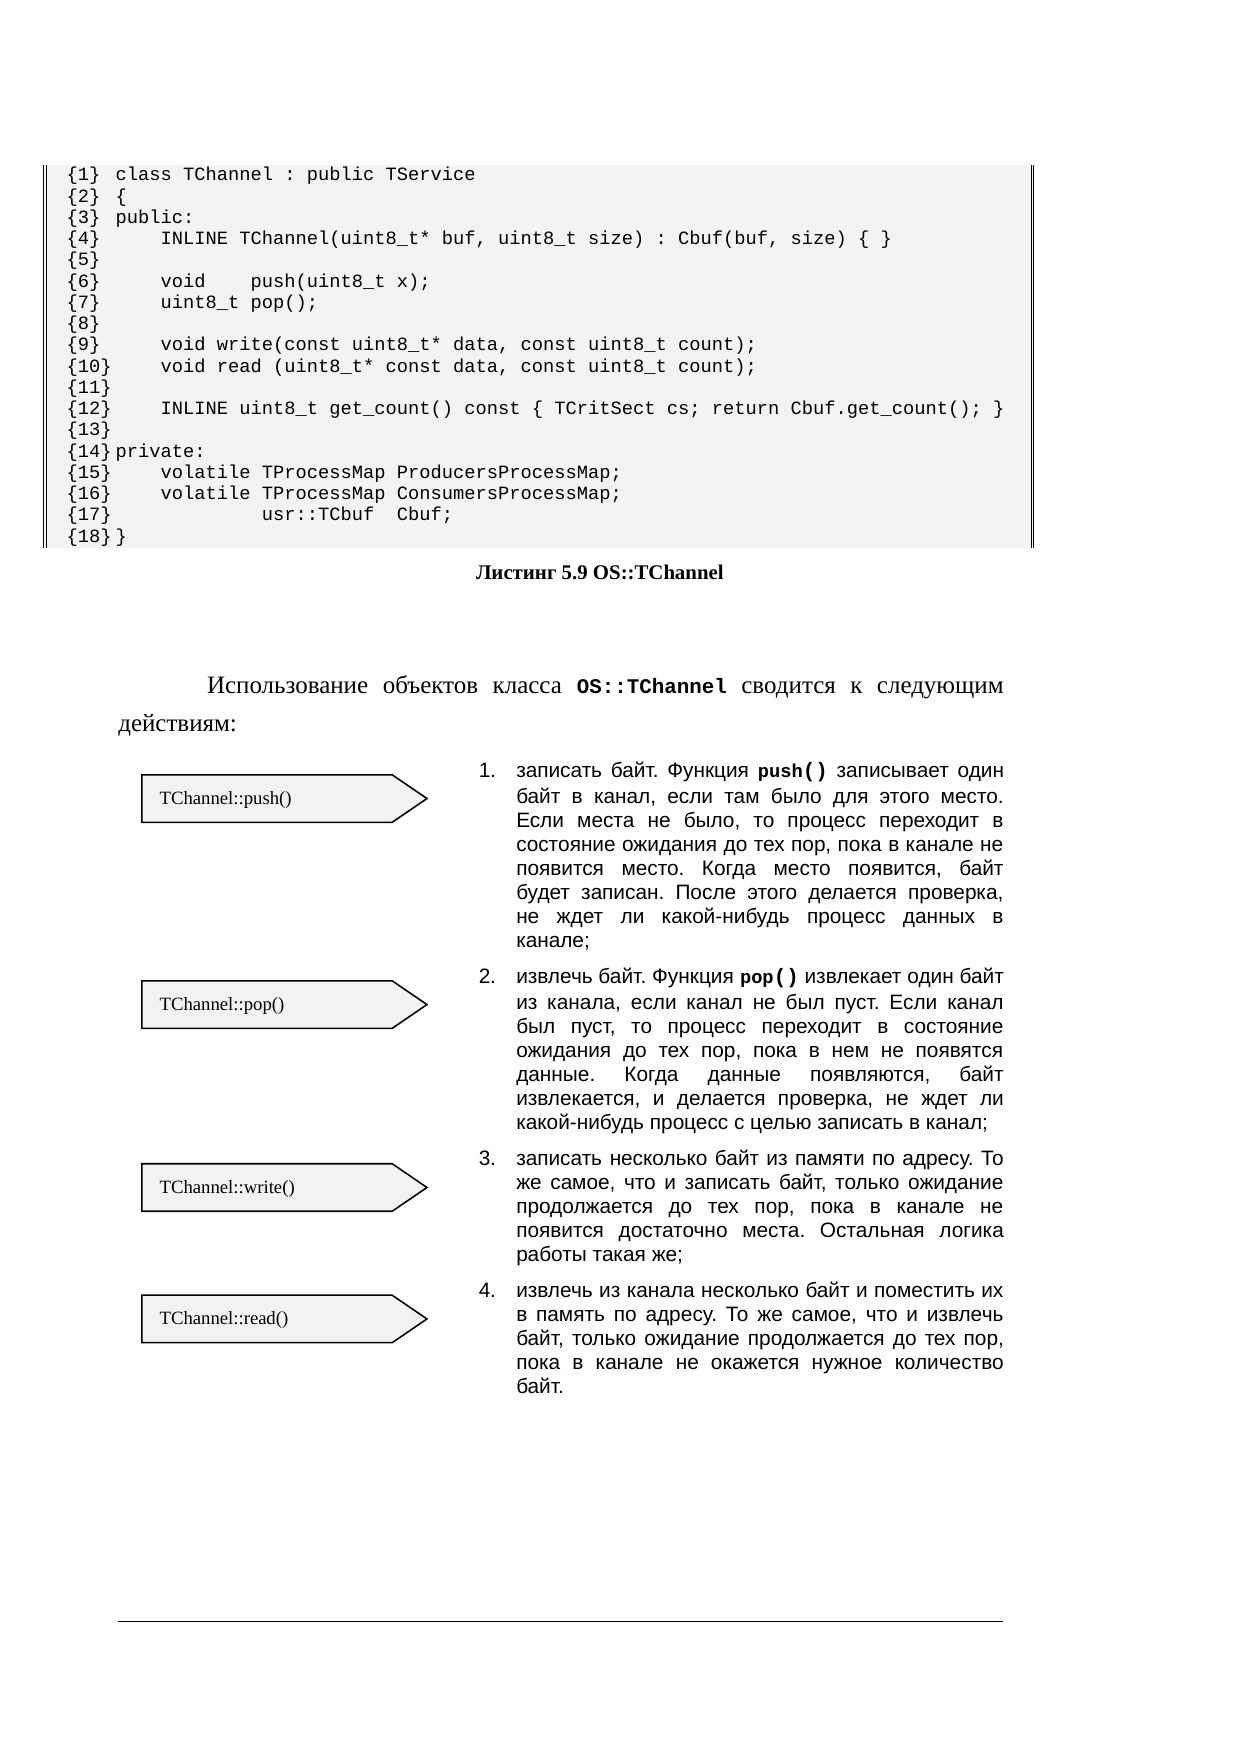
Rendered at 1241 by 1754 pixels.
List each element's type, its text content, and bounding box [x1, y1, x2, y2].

list public: [47, 208, 1031, 229]
list INLINE TChannel(uint8_t* buf, uint8_t size) : Cbuf(buf, size) { } [47, 229, 1031, 250]
list извлечь из канала несколько байт и поместить их в память по адресу. То же самое, что и извлечь байт, только ожидание продолжается до тех пор, пока в канале не окажется нужное количество байт. [478, 1278, 1004, 1398]
text Использование объектов класса OS::TChannel сводится к следующим действиям: [118, 670, 1004, 737]
list INLINE uint8_t get_count() const { TCritSect cs; return Cbuf.get_count(); } [47, 399, 1031, 420]
list void read (uint8_t* const data, const uint8_t count); [47, 356, 1031, 378]
list class TChannel : public TService [47, 165, 1031, 186]
list записать байт. Функция push() записывает один байт в канал, если там было для этого место. Если места не было, то процесс переходит в состояние ожидания до тех пор, пока в канале не появится место. Когда место появится, байт будет записан. После этого делается проверка, не ждет ли какой-нибудь процесс данных в канале; [478, 758, 1004, 951]
list volatile TProcessMap ProducersProcessMap; [47, 463, 1031, 484]
list uint8_t pop(); [47, 293, 1031, 314]
list { [47, 186, 1031, 208]
list void push(uint8_t x); [47, 271, 1031, 293]
list void write(const uint8_t* data, const uint8_t count); [47, 335, 1031, 356]
list извлечь байт. Функция pop() извлекает один байт из канала, если канал не был пуст. Если канал был пуст, то процесс переходит в состояние ожидания до тех пор, пока в нем не появятся данные. Когда данные появляются, байт извлекается, и делается проверка, не ждет ли какой-нибудь процесс с целью записать в канал; [478, 964, 1004, 1133]
list } [47, 526, 1031, 548]
list записать несколько байт из памяти по адресу. То же самое, что и записать байт, только ожидание продолжается до тех пор, пока в канале не появится достаточно места. Остальная логика работы такая же; [478, 1146, 1004, 1266]
list private: [47, 441, 1031, 463]
text Листинг 5.9 OS::TChannel [195, 560, 1004, 584]
list usr::TCbuf Cbuf; [47, 505, 1031, 526]
list volatile TProcessMap ConsumersProcessMap; [47, 484, 1031, 505]
